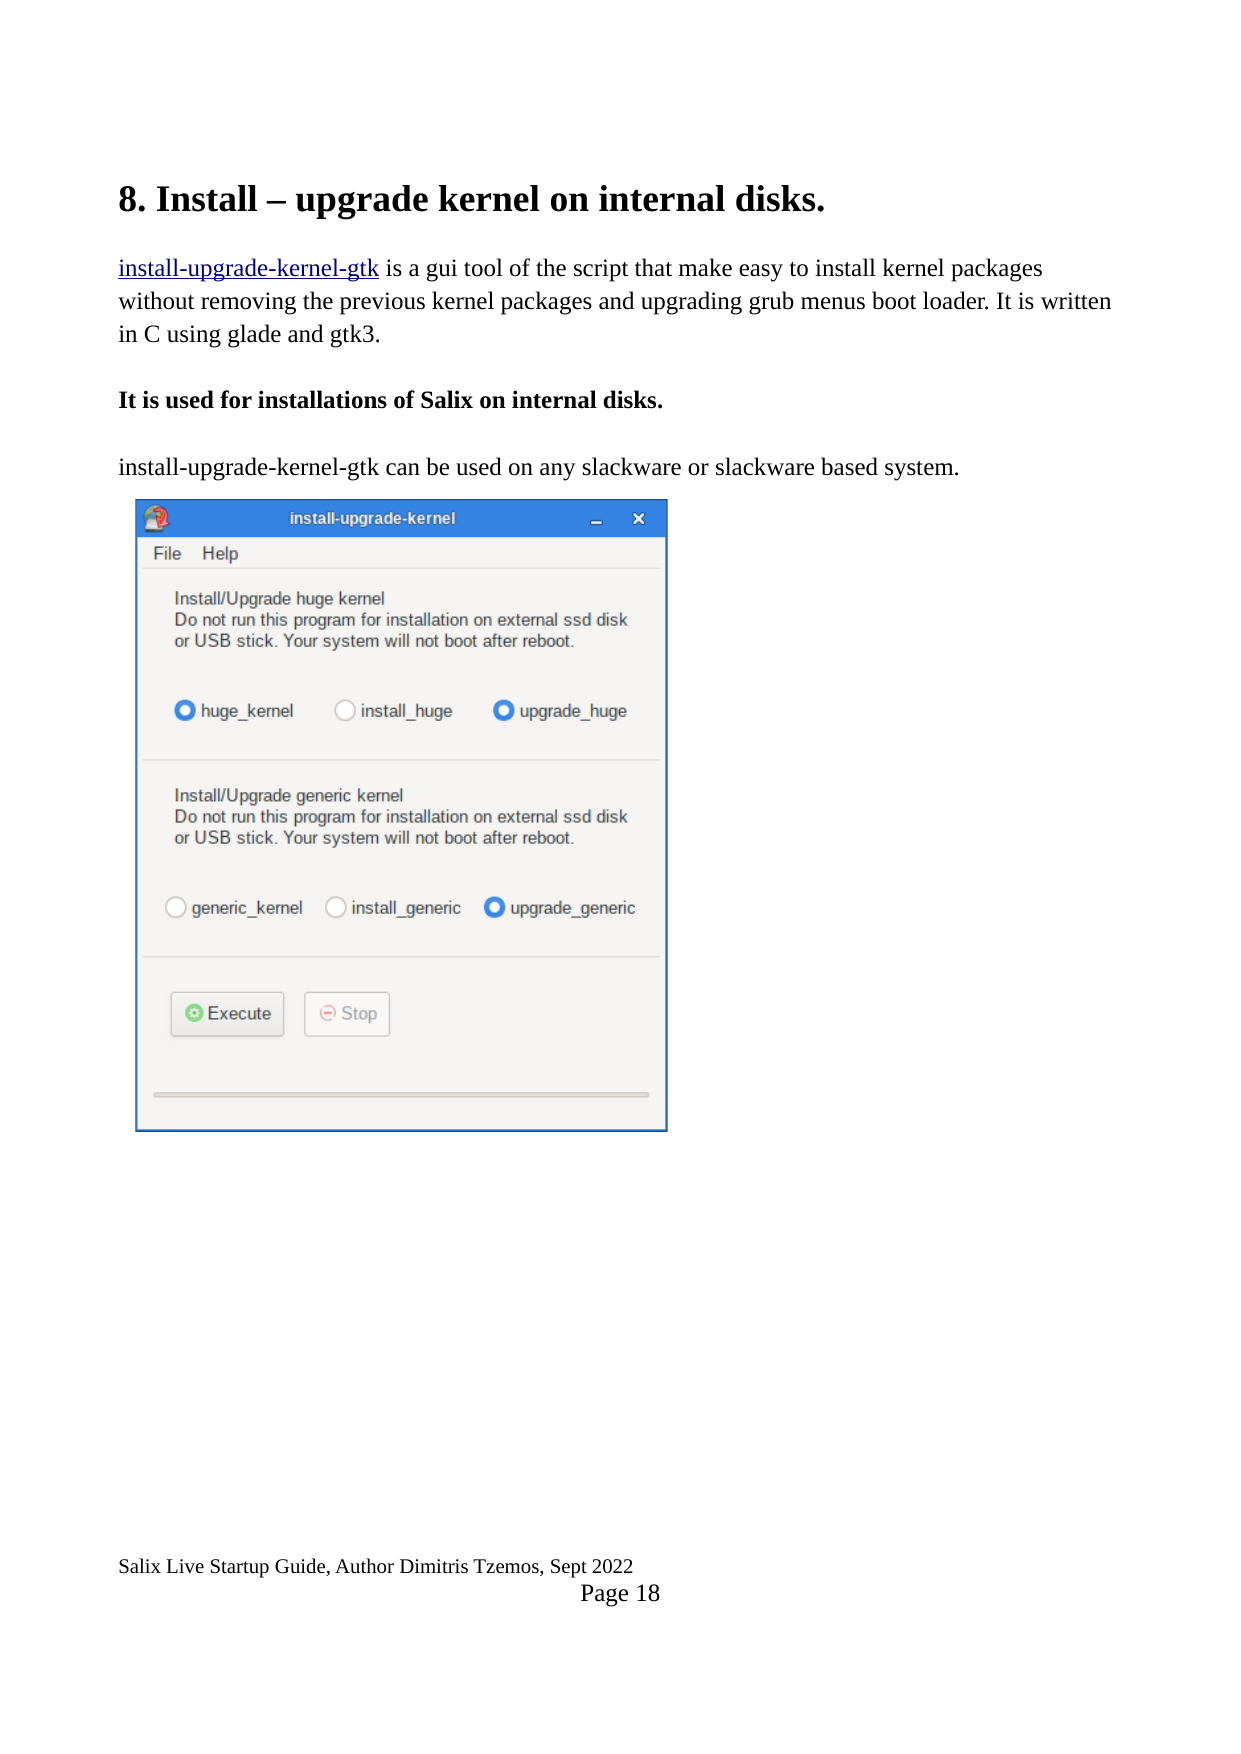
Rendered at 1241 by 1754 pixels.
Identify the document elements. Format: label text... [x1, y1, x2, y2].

text install-upgrade-kernel-gtk can be used on any slackware or slackware based system. [118, 452, 1122, 480]
subtitle 8. Install – upgrade kernel on internal disks. [118, 176, 1122, 219]
text install-upgrade-kernel-gtk is a gui tool of the script that make easy to install kernel packages without removing the previous kernel packages and upgrading grub menus boot loader. It is written in C using glade and gtk3. [118, 253, 1122, 348]
text It is used for installations of Salix on internal disks. [118, 385, 1122, 414]
picture [135, 499, 668, 1132]
